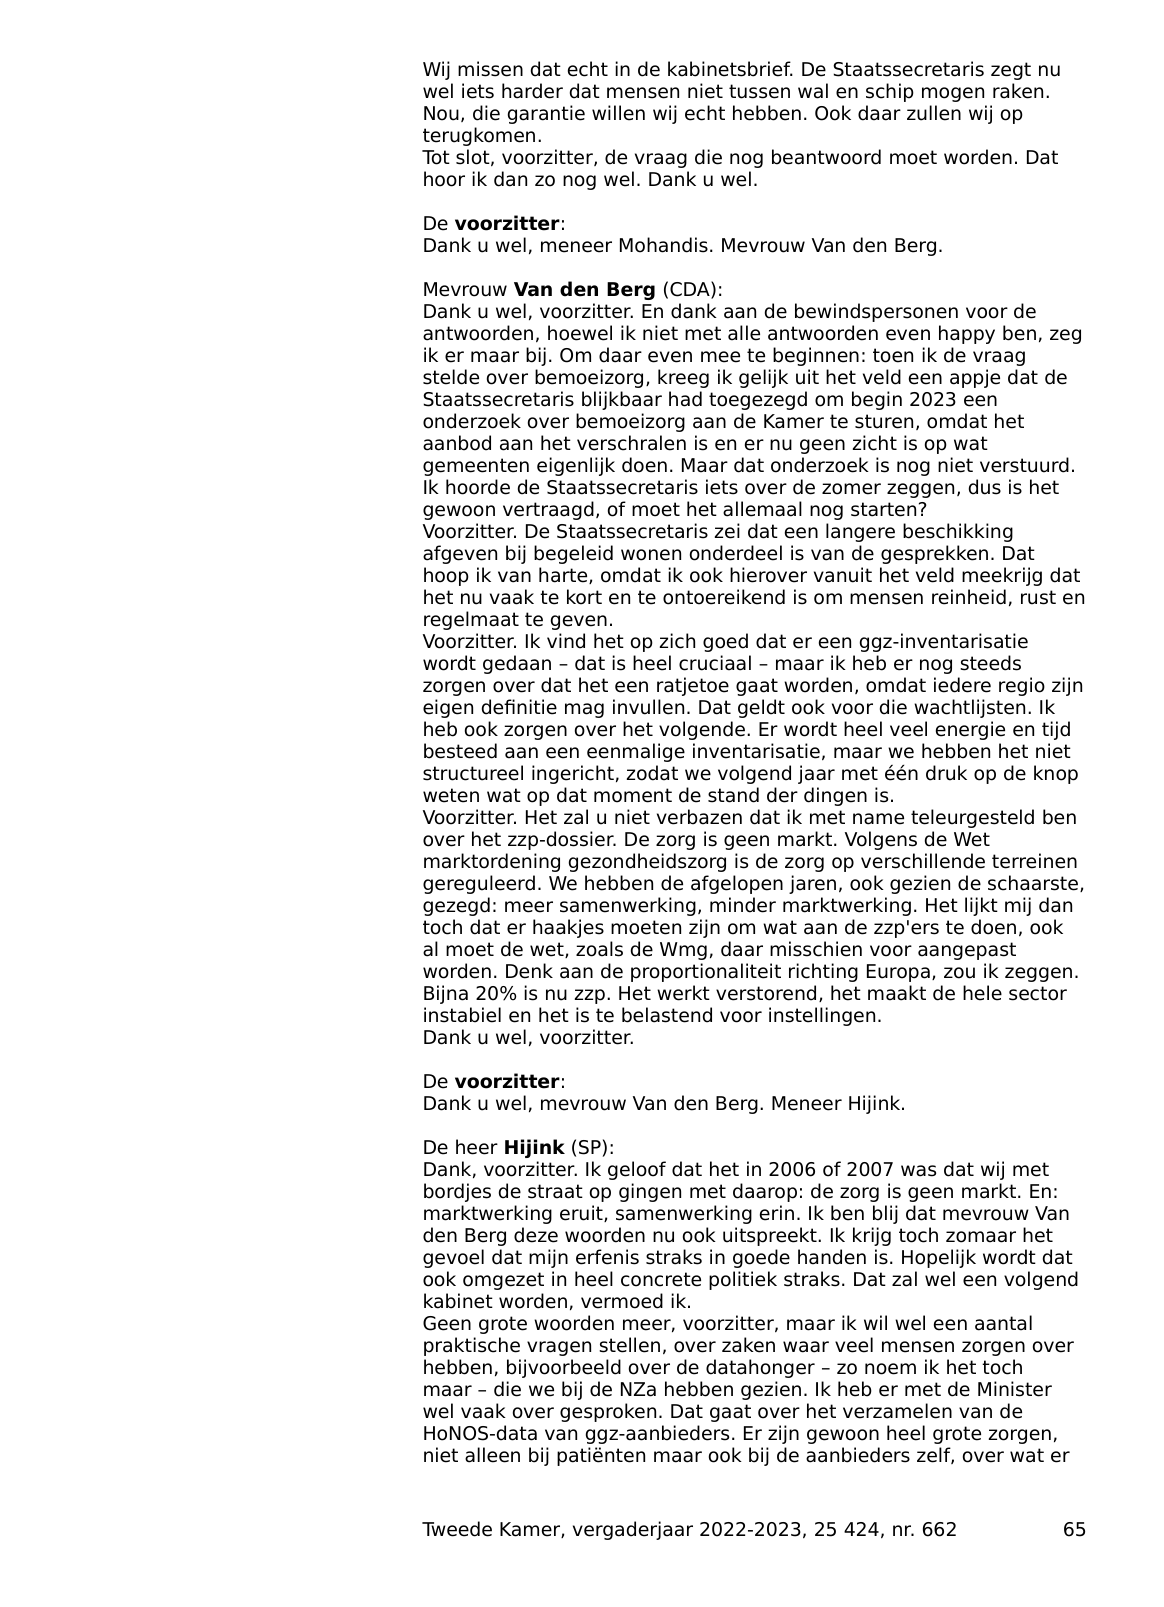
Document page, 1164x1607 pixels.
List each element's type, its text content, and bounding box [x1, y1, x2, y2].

text Dank, voorzitter. Ik geloof dat het in 2006 of 2007 was dat wij met bordjes de straat op gingen met daarop: de zorg is geen markt. En: marktwerking eruit, samenwerking erin. Ik ben blij dat mevrouw Van den Berg deze woorden nu ook uitspreekt. Ik krijg toch zomaar het gevoel dat mijn erfenis straks in goede handen is. Hopelijk wordt dat ook omgezet in heel concrete politiek straks. Dat zal wel een volgend kabinet worden, vermoed ik. [422, 1159, 1087, 1313]
text Mevrouw Van den Berg (CDA): [422, 279, 1087, 301]
text Geen grote woorden meer, voorzitter, maar ik wil wel een aantal praktische vragen stellen, over zaken waar veel mensen zorgen over hebben, bijvoorbeeld over de datahonger – zo noem ik het toch maar – die we bij de NZa hebben gezien. Ik heb er met de Minister wel vaak over gesproken. Dat gaat over het verzamelen van de HoNOS-data van ggz-aanbieders. Er zijn gewoon heel grote zorgen, niet alleen bij patiënten maar ook bij de aanbieders zelf, over wat er [422, 1313, 1087, 1467]
text Voorzitter. De Staatssecretaris zei dat een langere beschikking afgeven bij begeleid wonen onderdeel is van de gesprekken. Dat hoop ik van harte, omdat ik ook hierover vanuit het veld meekrijg dat het nu vaak te kort en te ontoereikend is om mensen reinheid, rust en regelmaat te geven. [422, 521, 1087, 631]
text Voorzitter. Ik vind het op zich goed dat er een ggz-inventarisatie wordt gedaan – dat is heel cruciaal – maar ik heb er nog steeds zorgen over dat het een ratjetoe gaat worden, omdat iedere regio zijn eigen definitie mag invullen. Dat geldt ook voor die wachtlijsten. Ik heb ook zorgen over het volgende. Er wordt heel veel energie en tijd besteed aan een eenmalige inventarisatie, maar we hebben het niet structureel ingericht, zodat we volgend jaar met één druk op de knop weten wat op dat moment de stand der dingen is. [422, 631, 1087, 807]
text Dank u wel, mevrouw Van den Berg. Meneer Hijink. [422, 1093, 1087, 1115]
text Tot slot, voorzitter, de vraag die nog beantwoord moet worden. Dat hoor ik dan zo nog wel. Dank u wel. [422, 147, 1087, 191]
text Dank u wel, voorzitter. [422, 1027, 1087, 1048]
text Dank u wel, voorzitter. En dank aan de bewindspersonen voor de antwoorden, hoewel ik niet met alle antwoorden even happy ben, zeg ik er maar bij. Om daar even mee te beginnen: toen ik de vraag stelde over bemoeizorg, kreeg ik gelijk uit het veld een appje dat de Staatssecretaris blijkbaar had toegezegd om begin 2023 een onderzoek over bemoeizorg aan de Kamer te sturen, omdat het aanbod aan het verschralen is en er nu geen zicht is op wat gemeenten eigenlijk doen. Maar dat onderzoek is nog niet verstuurd. Ik hoorde de Staatssecretaris iets over de zomer zeggen, dus is het gewoon vertraagd, of moet het allemaal nog starten? [422, 301, 1087, 521]
text Dank u wel, meneer Mohandis. Mevrouw Van den Berg. [422, 235, 1087, 257]
text Wij missen dat echt in de kabinetsbrief. De Staatssecretaris zegt nu wel iets harder dat mensen niet tussen wal en schip mogen raken. Nou, die garantie willen wij echt hebben. Ook daar zullen wij op terugkomen. [422, 59, 1087, 147]
text De voorzitter: [422, 1071, 1087, 1093]
text Voorzitter. Het zal u niet verbazen dat ik met name teleurgesteld ben over het zzp-dossier. De zorg is geen markt. Volgens de Wet marktordening gezondheidszorg is de zorg op verschillende terreinen gereguleerd. We hebben de afgelopen jaren, ook gezien de schaarste, gezegd: meer samenwerking, minder marktwerking. Het lijkt mij dan toch dat er haakjes moeten zijn om wat aan de zzp'ers te doen, ook al moet de wet, zoals de Wmg, daar misschien voor aangepast worden. Denk aan de proportionaliteit richting Europa, zou ik zeggen. Bijna 20% is nu zzp. Het werkt verstorend, het maakt de hele sector instabiel en het is te belastend voor instellingen. [422, 807, 1087, 1027]
text De heer Hijink (SP): [422, 1137, 1087, 1159]
text De voorzitter: [422, 213, 1087, 235]
